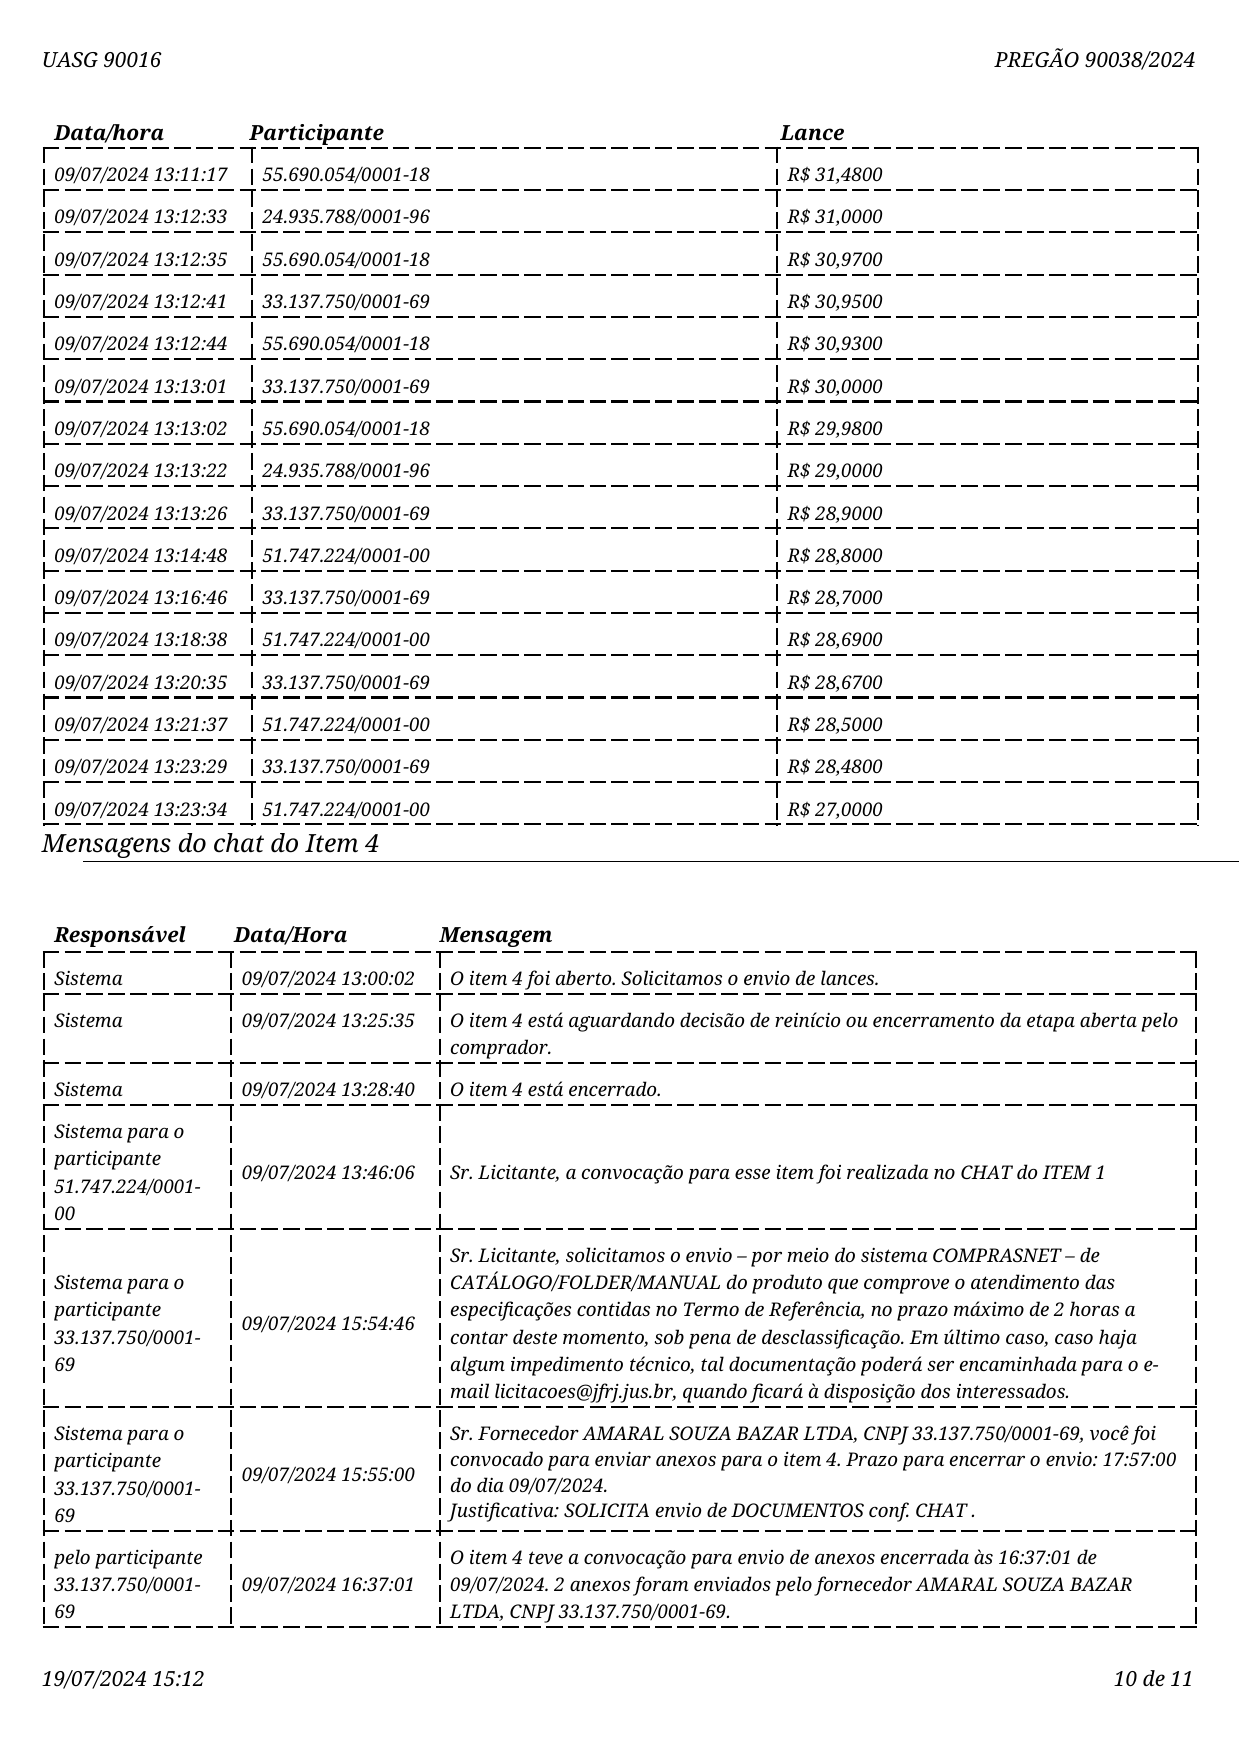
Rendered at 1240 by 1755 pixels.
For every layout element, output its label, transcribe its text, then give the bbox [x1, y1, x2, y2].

table_cell 09/07/2024 13:13:26 [44, 485, 252, 527]
table_cell Sistema para o participante 33.137.750/0001-69 [44, 1406, 231, 1530]
text Responsável Data/Hora Mensagem [54, 920, 1089, 949]
table_cell R$ 30,9500 [777, 274, 1198, 316]
table_cell R$ 31,0000 [777, 189, 1198, 231]
table_cell 09/07/2024 13:14:48 [44, 527, 252, 569]
table_cell 09/07/2024 13:25:35 [231, 993, 439, 1062]
table_cell R$ 28,5000 [777, 696, 1198, 739]
table_cell 09/07/2024 13:46:06 [231, 1104, 439, 1228]
table_cell 09/07/2024 13:12:41 [44, 274, 252, 316]
table_cell 09/07/2024 15:54:46 [231, 1228, 439, 1406]
table_cell O item 4 está encerrado. [440, 1062, 1196, 1104]
table_cell R$ 28,8000 [777, 527, 1198, 569]
table_cell O item 4 teve a convocação para envio de anexos encerrada às 16:37:01 de 09/07/2024. 2 anexos foram enviados pelo fornecedor AMARAL SOUZA BAZAR LTDA, CNPJ 33.137.750/0001-69. [440, 1530, 1196, 1626]
table_cell 09/07/2024 13:13:02 [44, 400, 252, 443]
table_cell 51.747.224/0001-00 [252, 781, 777, 823]
table_cell 09/07/2024 13:13:22 [44, 443, 252, 485]
table_cell R$ 27,0000 [777, 781, 1198, 823]
table_cell R$ 30,0000 [777, 358, 1198, 400]
table_cell 09/07/2024 13:23:34 [44, 781, 252, 823]
table_cell R$ 28,7000 [777, 570, 1198, 612]
table_header O item 4 foi aberto. Solicitamos o envio de lances. [440, 951, 1196, 993]
table_cell Sistema [44, 1062, 231, 1104]
table_cell 55.690.054/0001-18 [252, 316, 777, 358]
table_cell Sistema [44, 993, 231, 1062]
table_cell 09/07/2024 13:20:35 [44, 654, 252, 696]
table_cell 51.747.224/0001-00 [252, 527, 777, 569]
table_cell 09/07/2024 13:12:33 [44, 189, 252, 231]
table_cell R$ 28,4800 [777, 739, 1198, 781]
table_cell 09/07/2024 13:28:40 [231, 1062, 439, 1104]
table_cell R$ 30,9300 [777, 316, 1198, 358]
table_cell R$ 30,9700 [777, 231, 1198, 273]
table_cell 33.137.750/0001-69 [252, 274, 777, 316]
table_cell 09/07/2024 13:11:17 [44, 147, 252, 189]
table_cell Sr. Licitante, a convocação para esse item foi realizada no CHAT do ITEM 1 [440, 1104, 1196, 1228]
table_cell 51.747.224/0001-00 [252, 696, 777, 739]
table_cell 09/07/2024 13:12:44 [44, 316, 252, 358]
table_cell R$ 28,9000 [777, 485, 1198, 527]
table_cell 24.935.788/0001-96 [252, 189, 777, 231]
table_cell O item 4 está aguardando decisão de reinício ou encerramento da etapa aberta pelo comprador. [440, 993, 1196, 1062]
table_cell 51.747.224/0001-00 [252, 612, 777, 654]
table_cell pelo participante 33.137.750/0001-69 [44, 1530, 231, 1626]
text Mensagens do chat do Item 4 [42, 825, 1089, 859]
table_cell 09/07/2024 13:12:35 [44, 231, 252, 273]
table_cell Sistema para o participante 51.747.224/0001-00 [44, 1104, 231, 1228]
table_cell Sr. Fornecedor AMARAL SOUZA BAZAR LTDA, CNPJ 33.137.750/0001-69, você foi convocado para enviar anexos para o item 4. Prazo para encerrar o envio: 17:57:00 do dia 09/07/2024. Justificativa: SOLICITA envio de DOCUMENTOS conf. CHAT . [440, 1406, 1196, 1530]
table_cell 33.137.750/0001-69 [252, 485, 777, 527]
table_cell 33.137.750/0001-69 [252, 358, 777, 400]
table_cell R$ 31,4800 [777, 147, 1198, 189]
table_cell Sr. Licitante, solicitamos o envio – por meio do sistema COMPRASNET – de CATÁLOGO/FOLDER/MANUAL do produto que comprove o atendimento das especificações contidas no Termo de Referência, no prazo máximo de 2 horas a contar deste momento, sob pena de desclassificação. Em último caso, caso haja algum impedimento técnico, tal documentação poderá ser encaminhada para o e-mail licitacoes@jfrj.jus.br, quando ficará à disposição dos interessados. [440, 1228, 1196, 1406]
table_header Sistema [44, 951, 231, 993]
table_cell 33.137.750/0001-69 [252, 570, 777, 612]
table_cell 09/07/2024 16:37:01 [231, 1530, 439, 1626]
table_cell R$ 29,0000 [777, 443, 1198, 485]
table_cell 09/07/2024 15:55:00 [231, 1406, 439, 1530]
table_cell R$ 28,6900 [777, 612, 1198, 654]
table_cell 55.690.054/0001-18 [252, 400, 777, 443]
table_cell 33.137.750/0001-69 [252, 654, 777, 696]
table_header 09/07/2024 13:00:02 [231, 951, 439, 993]
table_cell R$ 29,9800 [777, 400, 1198, 443]
table_cell 09/07/2024 13:23:29 [44, 739, 252, 781]
table_cell 55.690.054/0001-18 [252, 231, 777, 273]
table_cell R$ 28,6700 [777, 654, 1198, 696]
table_cell Sistema para o participante 33.137.750/0001-69 [44, 1228, 231, 1406]
table_cell 09/07/2024 13:16:46 [44, 570, 252, 612]
table_cell 33.137.750/0001-69 [252, 739, 777, 781]
table_cell 09/07/2024 13:13:01 [44, 358, 252, 400]
table_cell 24.935.788/0001-96 [252, 443, 777, 485]
table_cell 09/07/2024 13:18:38 [44, 612, 252, 654]
table_cell 09/07/2024 13:21:37 [44, 696, 252, 739]
table_cell 55.690.054/0001-18 [252, 147, 777, 189]
